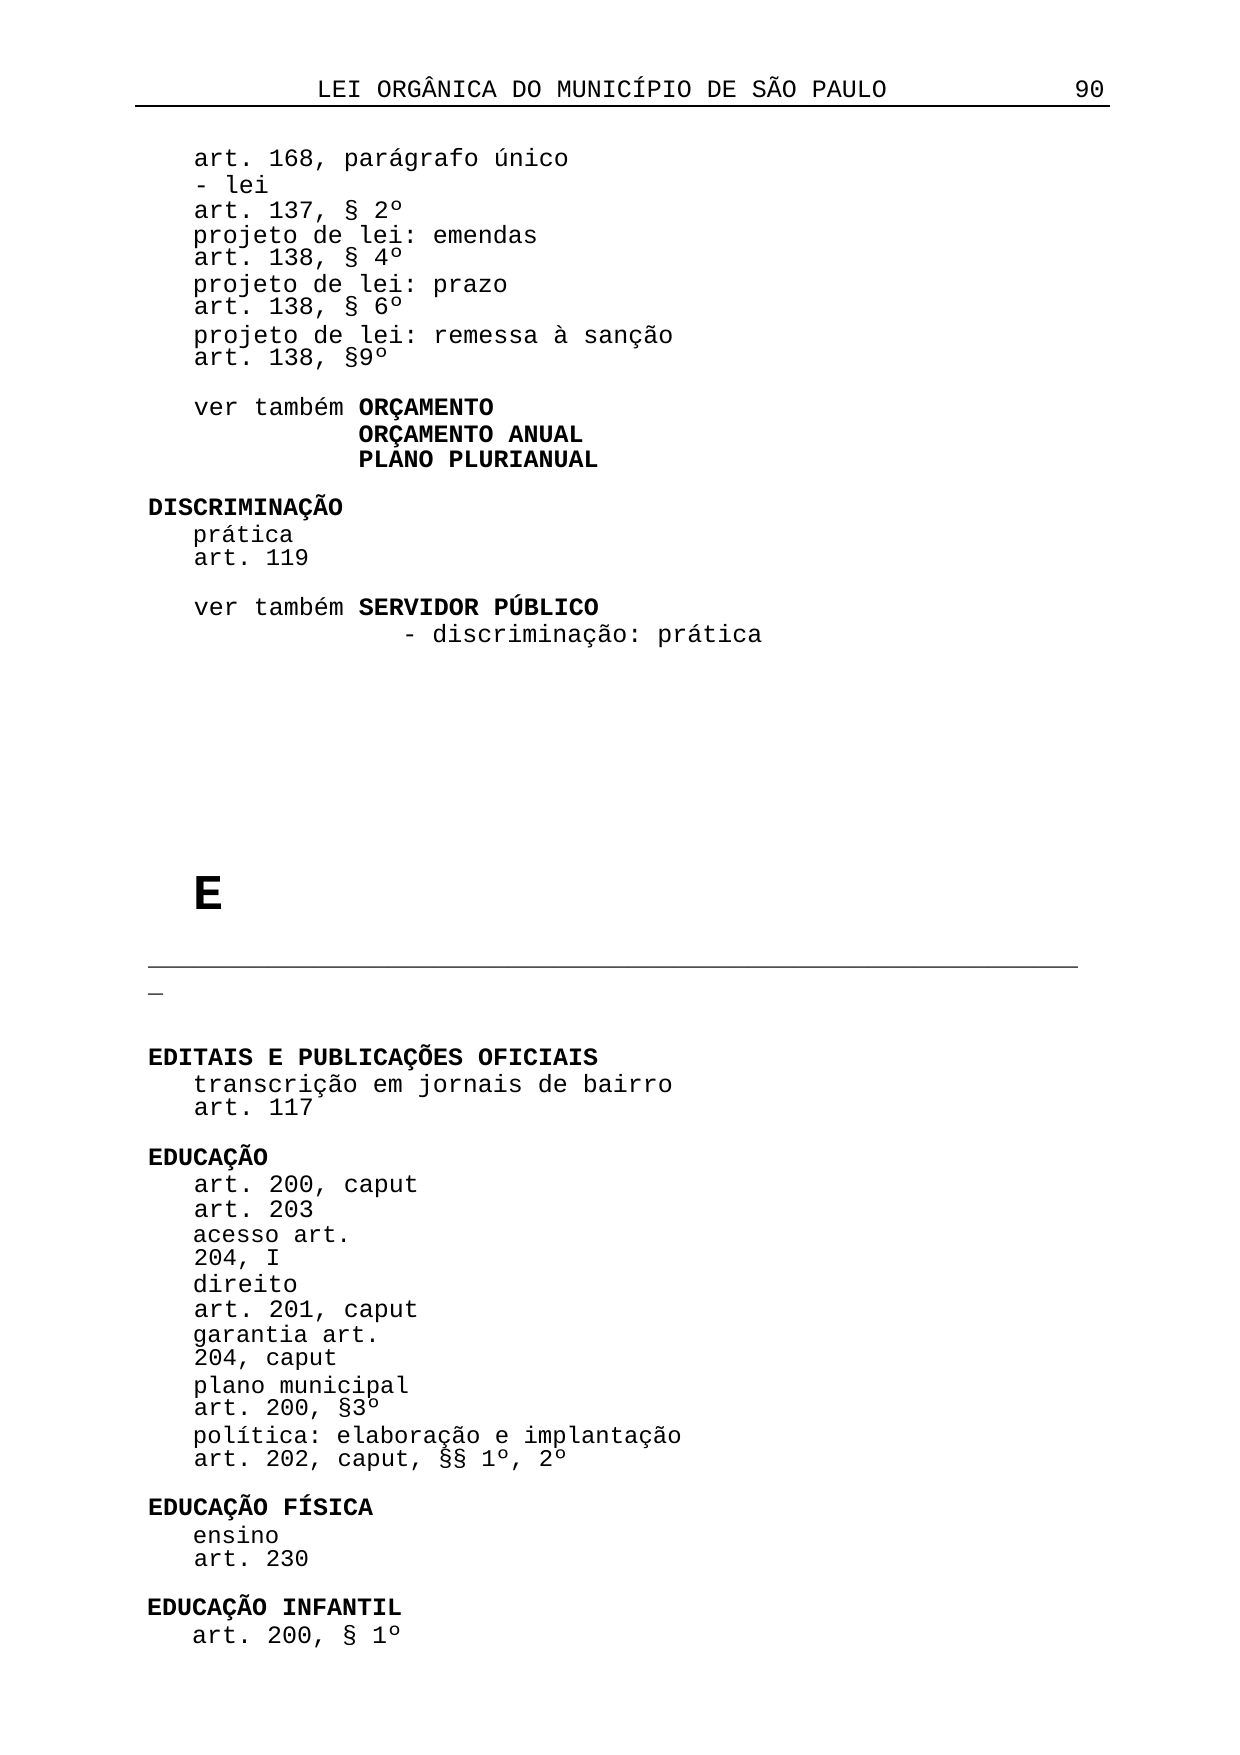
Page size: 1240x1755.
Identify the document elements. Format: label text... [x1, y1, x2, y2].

list ensino art. 230 [193, 1523, 312, 1573]
list política: elaboração e implantação art. 202, caput, §§ 1º, 2º [193, 1423, 733, 1473]
text EDITAIS E PUBLICAÇÕES OFICIAIS [148, 1044, 1110, 1073]
list projeto de lei: remessa à sanção art. 138, §9º [193, 324, 710, 373]
table_header 90 [975, 65, 1110, 104]
text art. 201, caput [194, 1297, 1110, 1322]
list acesso art. 204, I [193, 1222, 358, 1272]
text ORÇAMENTO ANUAL [358, 423, 1110, 448]
text - discriminação: prática [402, 623, 1110, 648]
text EDUCAÇÃO [148, 1144, 1110, 1172]
text EDUCAÇÃO FÍSICA [148, 1495, 1110, 1523]
text art. 200, § 1º [135, 1623, 402, 1648]
text PLANO PLURIANUAL [358, 448, 1110, 473]
text art. 203 [194, 1197, 1110, 1222]
text art. 200, caput [194, 1172, 1110, 1197]
text - lei [194, 174, 1110, 199]
text ver também ORÇAMENTO [194, 395, 1110, 423]
list garantia art. 204, caput [193, 1322, 418, 1372]
text art. 137, § 2º [194, 199, 1110, 223]
list direito [193, 1272, 1110, 1297]
list prática art. 119 [193, 523, 327, 573]
text ver também SERVIDOR PÚBLICO [194, 595, 1110, 623]
list projeto de lei: prazo art. 138, § 6º [193, 273, 537, 322]
table_header LEI ORGÂNICA DO MUNICÍPIO DE SÃO PAULO [135, 65, 975, 104]
text EDUCAÇÃO INFANTIL [135, 1595, 402, 1623]
list transcrição em jornais de bairro art. 117 [193, 1073, 702, 1122]
text _ [148, 973, 1110, 998]
text art. 168, parágrafo único [194, 146, 1110, 174]
text DISCRIMINAÇÃO [148, 494, 1110, 523]
text E [194, 867, 1110, 924]
list plano municipal art. 200, §3º [193, 1374, 456, 1423]
text ______________________________________________________________ [148, 945, 1110, 973]
list projeto de lei: emendas art. 138, § 4º [193, 224, 568, 273]
